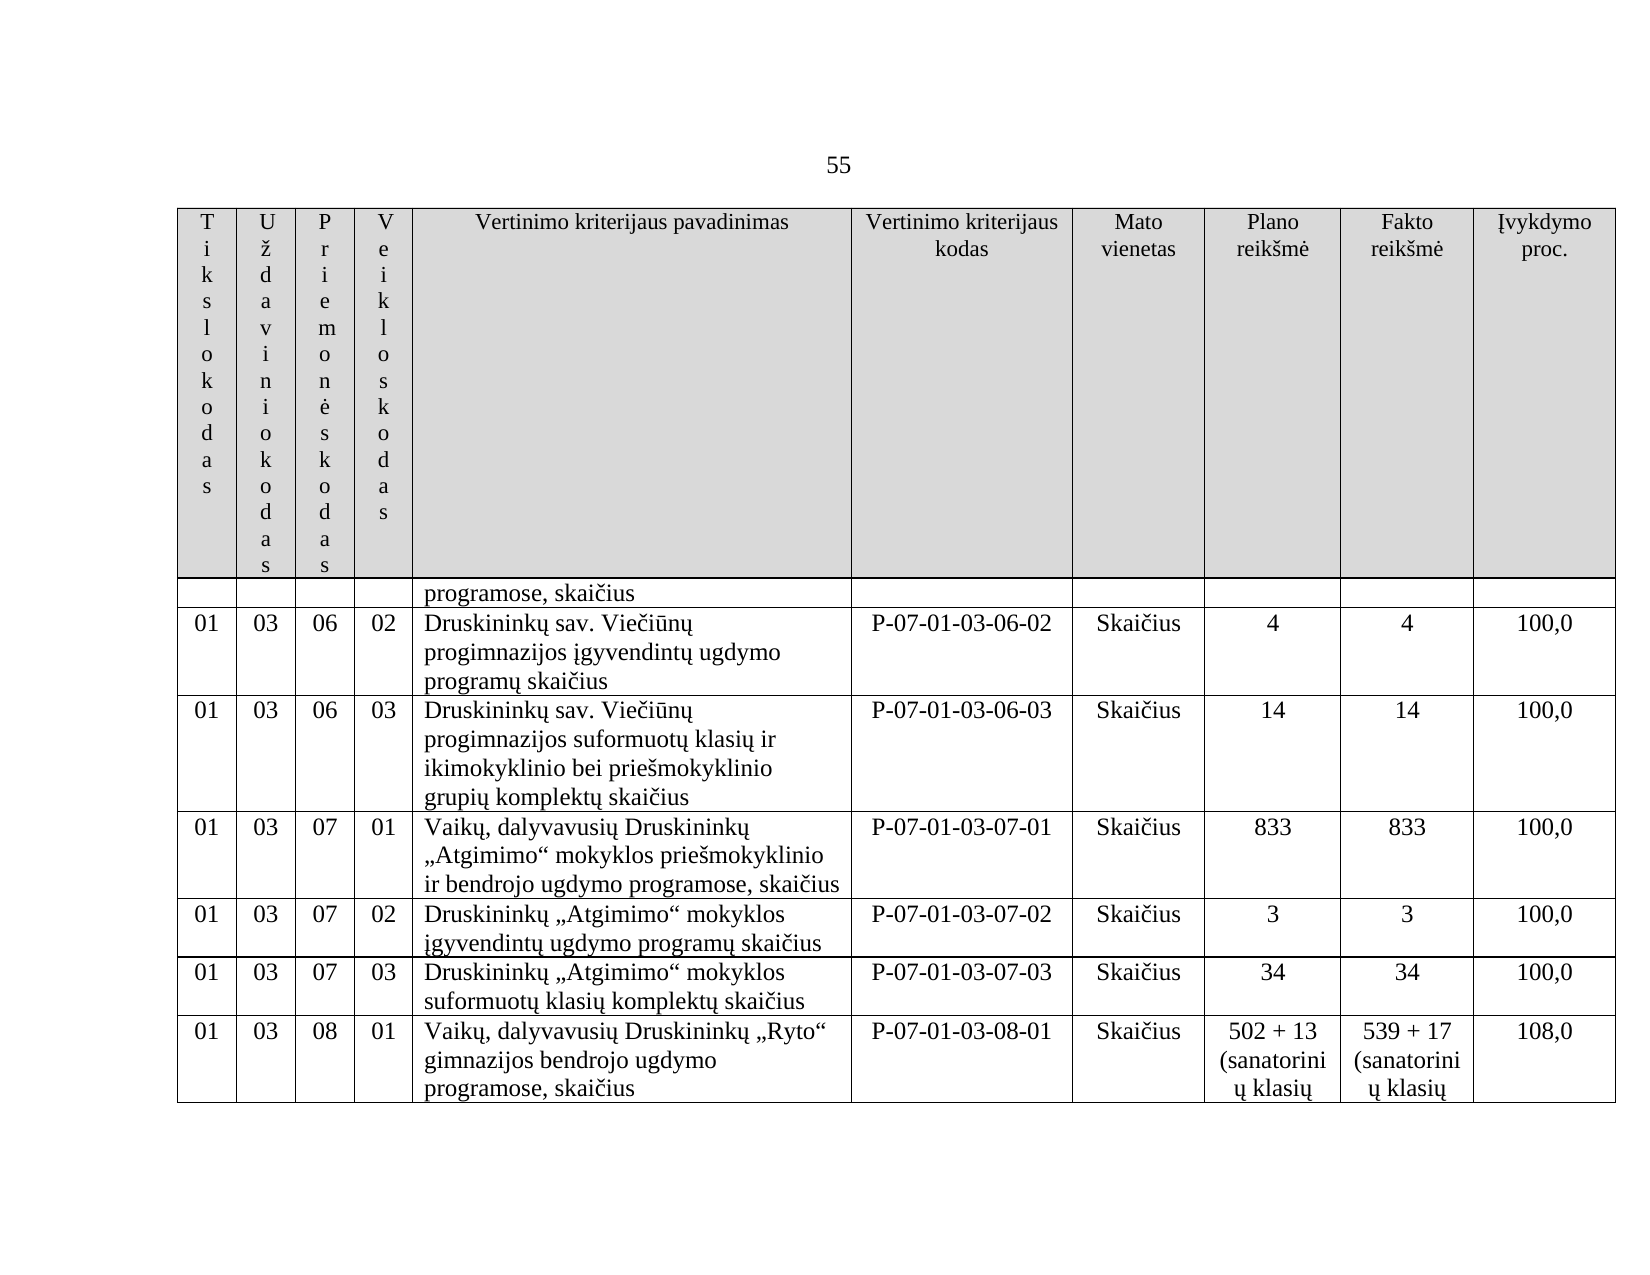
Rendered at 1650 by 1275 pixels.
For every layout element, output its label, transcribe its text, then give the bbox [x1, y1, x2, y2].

table_cell 3 [1205, 899, 1340, 956]
table_cell P-07-01-03-07-01 [852, 812, 1072, 898]
table_header Tikslo kodas [178, 209, 236, 577]
table_cell 100,0 [1474, 899, 1615, 956]
table_cell Skaičius [1073, 958, 1204, 1015]
table_cell 01 [178, 899, 236, 956]
table_cell 03 [237, 899, 295, 956]
table_cell Druskininkų sav. Viečiūnų progimnazijos suformuotų klasių ir ikimokyklinio bei priešmokyklinio grupių komplektų skaičius [413, 696, 851, 811]
table_cell Druskininkų sav. Viečiūnų progimnazijos įgyvendintų ugdymo programų skaičius [413, 608, 851, 694]
table_cell 833 [1341, 812, 1473, 898]
table_cell 34 [1341, 958, 1473, 1015]
table_cell [237, 579, 295, 607]
table_cell Skaičius [1073, 899, 1204, 956]
table_header Priemonės kodas [296, 209, 354, 577]
table_cell 100,0 [1474, 812, 1615, 898]
table_cell [1205, 579, 1340, 607]
table_cell 14 [1205, 696, 1340, 811]
table_cell 34 [1205, 958, 1340, 1015]
table_cell P-07-01-03-06-02 [852, 608, 1072, 694]
table_cell [178, 579, 236, 607]
table_cell 01 [178, 958, 236, 1015]
table_cell 03 [237, 1016, 295, 1102]
table_cell 502 + 13 (sanatorinių klasių [1205, 1016, 1340, 1102]
table_cell 03 [237, 958, 295, 1015]
table_cell 07 [296, 812, 354, 898]
table_cell 03 [355, 958, 412, 1015]
table_cell 01 [178, 608, 236, 694]
table_cell 01 [355, 1016, 412, 1102]
table_cell Druskininkų „Atgimimo“ mokyklos suformuotų klasių komplektų skaičius [413, 958, 851, 1015]
table_cell 08 [296, 1016, 354, 1102]
table_cell Skaičius [1073, 696, 1204, 811]
table_cell 03 [237, 608, 295, 694]
table_cell 07 [296, 958, 354, 1015]
table_cell 4 [1205, 608, 1340, 694]
table_cell 02 [355, 899, 412, 956]
table_cell 100,0 [1474, 696, 1615, 811]
table_cell 03 [237, 696, 295, 811]
table_cell 4 [1341, 608, 1473, 694]
table_header Vertinimo kriterijaus kodas [852, 209, 1072, 577]
table_cell P-07-01-03-08-01 [852, 1016, 1072, 1102]
table_cell Vaikų, dalyvavusių Druskininkų „Atgimimo“ mokyklos priešmokyklinio ir bendrojo ugdymo programose, skaičius [413, 812, 851, 898]
table_cell 01 [178, 696, 236, 811]
table_cell 06 [296, 608, 354, 694]
table_cell [1073, 579, 1204, 607]
table_cell programose, skaičius [413, 579, 851, 607]
table_cell Skaičius [1073, 812, 1204, 898]
table_cell [1474, 579, 1615, 607]
table_cell [355, 579, 412, 607]
table_cell 14 [1341, 696, 1473, 811]
table_cell 108,0 [1474, 1016, 1615, 1102]
table_header Vertinimo kriterijaus pavadinimas [413, 209, 851, 577]
table_header Plano reikšmė [1205, 209, 1340, 577]
table_cell Druskininkų „Atgimimo“ mokyklos įgyvendintų ugdymo programų skaičius [413, 899, 851, 956]
table_cell 100,0 [1474, 608, 1615, 694]
table_cell P-07-01-03-07-02 [852, 899, 1072, 956]
table_header Įvykdymo proc. [1474, 209, 1615, 577]
table_cell 01 [178, 812, 236, 898]
table_cell [296, 579, 354, 607]
table_cell 03 [237, 812, 295, 898]
table_cell P-07-01-03-07-03 [852, 958, 1072, 1015]
table_cell [1341, 579, 1473, 607]
table_cell 3 [1341, 899, 1473, 956]
table_header Fakto reikšmė [1341, 209, 1473, 577]
table_cell 06 [296, 696, 354, 811]
table_cell Vaikų, dalyvavusių Druskininkų „Ryto“ gimnazijos bendrojo ugdymo programose, skaičius [413, 1016, 851, 1102]
table_cell 03 [355, 696, 412, 811]
table_cell 833 [1205, 812, 1340, 898]
table_header Mato vienetas [1073, 209, 1204, 577]
table_cell 01 [355, 812, 412, 898]
table_cell Skaičius [1073, 1016, 1204, 1102]
table_cell 100,0 [1474, 958, 1615, 1015]
table_cell 01 [178, 1016, 236, 1102]
table_cell Skaičius [1073, 608, 1204, 694]
table_header Uždavinio kodas [237, 209, 295, 577]
table_cell 07 [296, 899, 354, 956]
table_header Veiklos kodas [355, 209, 412, 577]
table_cell 539 + 17 (sanatorinių klasių [1341, 1016, 1473, 1102]
table_cell 02 [355, 608, 412, 694]
table_cell [852, 579, 1072, 607]
table_cell P-07-01-03-06-03 [852, 696, 1072, 811]
